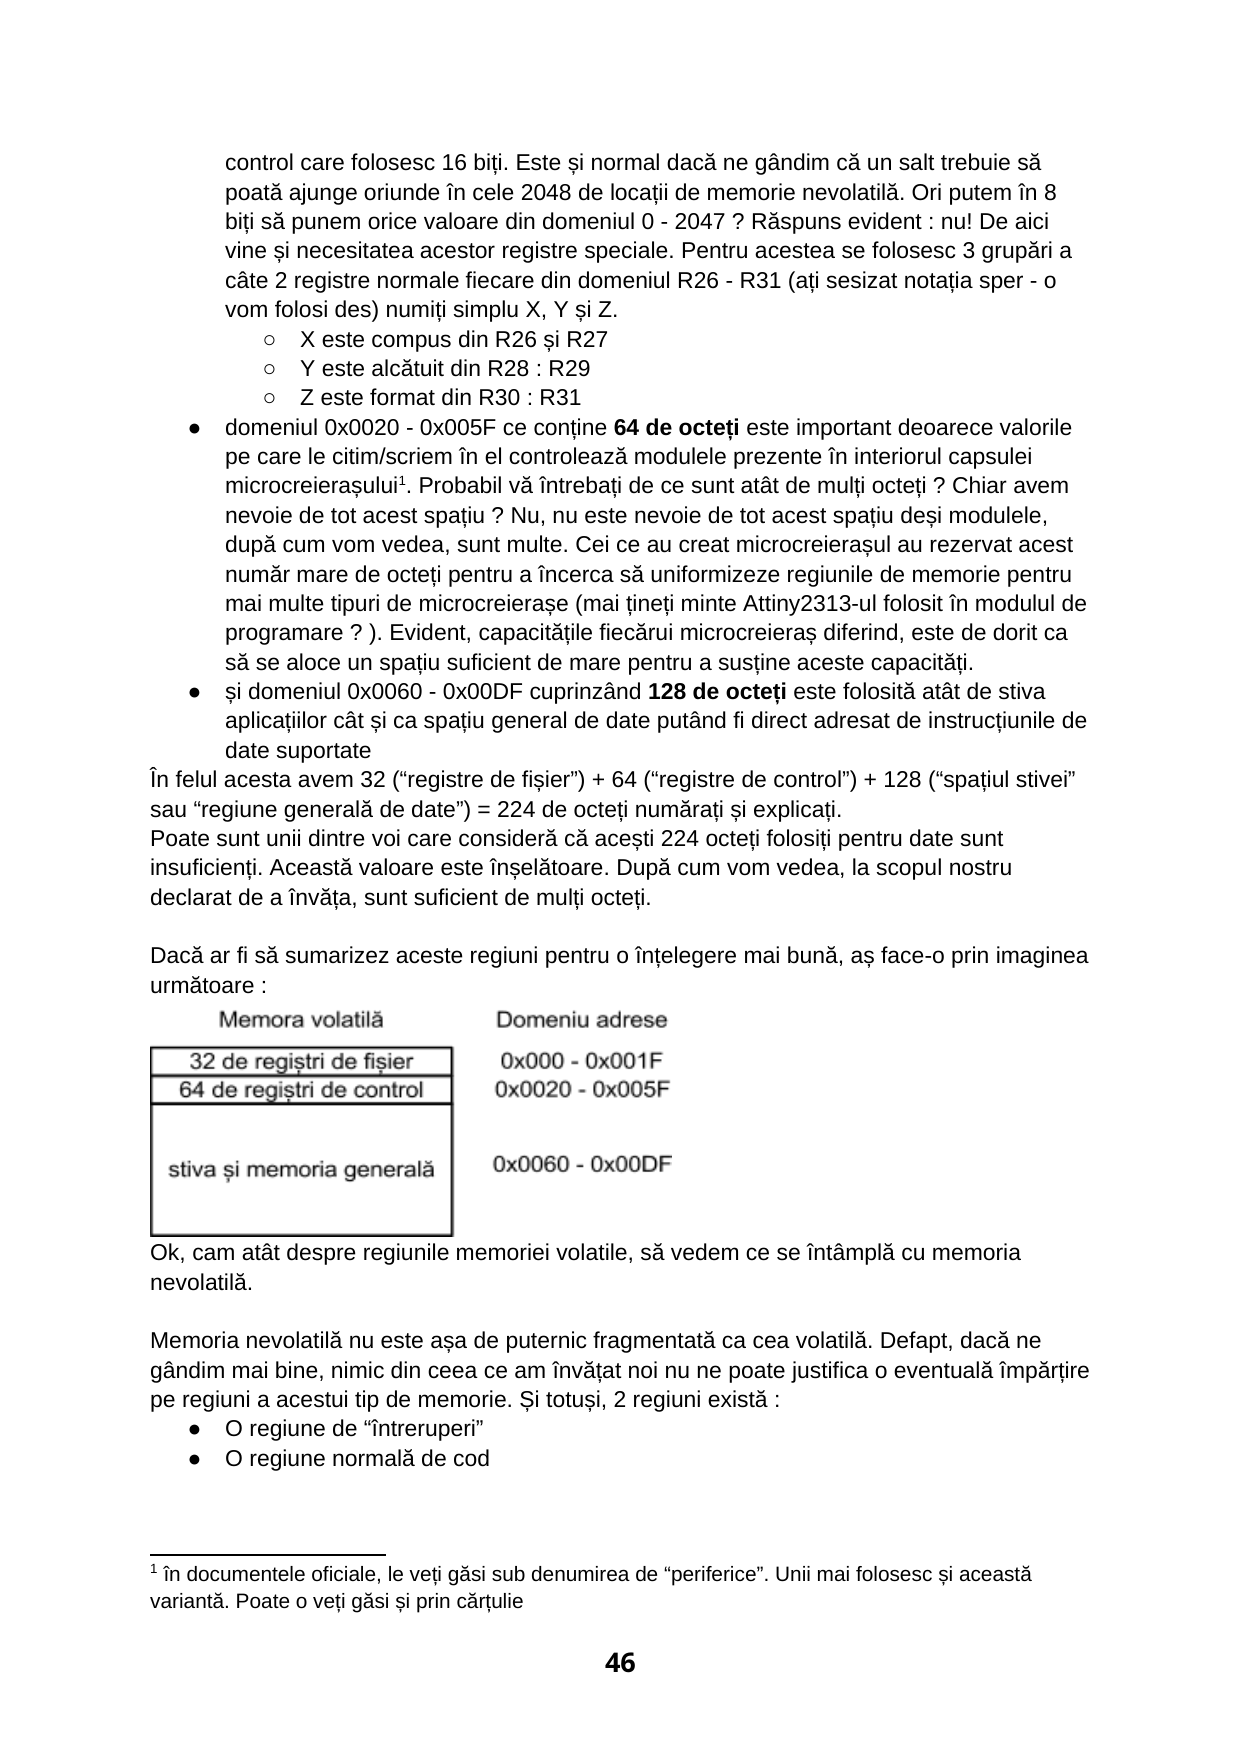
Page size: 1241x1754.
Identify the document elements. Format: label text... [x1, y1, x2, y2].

list X este compus din R26 și R27 [262, 326, 1090, 352]
list și domeniul 0x0060 - 0x00DF cuprinzând 128 de octeți este folosită atât de stiva aplicațiilor cât și ca spațiu general de date putând fi direct adresat de instrucțiunile de date suportate [187, 679, 1090, 763]
text Memoria nevolatilă nu este așa de puternic fragmentată ca cea volatilă. Defapt, dacă ne gândim mai bine, nimic din ceea ce am învățat noi nu ne poate justifica o eventuală împărțire pe regiuni a acestui tip de memorie. Și totuși, 2 regiuni există : [150, 1328, 1090, 1412]
list domeniul 0x0020 - 0x005F ce conține 64 de octeți este important deoarece valorile pe care le citim/scriem în el controlează modulele prezente în interiorul capsulei microcreierașului. Probabil vă întrebați de ce sunt atât de mulți octeți ? Chiar avem nevoie de tot acest spațiu ? Nu, nu este nevoie de tot acest spațiu deși modulele, după cum vom vedea, sunt multe. Cei ce au creat microcreierașul au rezervat acest număr mare de octeți pentru a încerca să uniformizeze regiunile de memorie pentru mai multe tipuri de microcreierașe (mai țineți minte Attiny2313-ul folosit în modulul de programare ? ). Evident, capacitățile fiecărui microcreieraș diferind, este de dorit ca să se aloce un spațiu suficient de mare pentru a susține aceste capacități. [187, 414, 1090, 675]
text În felul acesta avem 32 (“registre de fișier”) + 64 (“registre de control”) + 128 (“spațiul stivei” sau “regiune generală de date”) = 224 de octeți numărați și explicați. [150, 767, 1090, 822]
text Dacă ar fi să sumarizez aceste regiuni pentru o înțelegere mai bună, aș face-o prin imaginea următoare : [150, 943, 1090, 998]
list Y este alcătuit din R28 : R29 [262, 356, 1090, 381]
list Z este format din R30 : R31 [262, 385, 1090, 411]
list control care folosesc 16 biți. Este și normal dacă ne gândim că un salt trebuie să poată ajunge oriunde în cele 2048 de locații de memorie nevolatilă. Ori putem în 8 biți să punem orice valoare din domeniul 0 - 2047 ? Răspuns evident : nu! De aici vine și necesitatea acestor registre speciale. Pentru acestea se folosesc 3 grupări a câte 2 registre normale fiecare din domeniul R26 - R31 (ați sesizat notația sper - o vom folosi des) numiți simplu X, Y și Z. [187, 150, 1090, 322]
picture [150, 1001, 672, 1237]
text Poate sunt unii dintre voi care consideră că acești 224 octeți folosiți pentru date sunt insuficienți. Această valoare este înșelătoare. După cum vom vedea, la scopul nostru declarat de a învăța, sunt suficient de mulți octeți. [150, 826, 1090, 910]
list O regiune de “întreruperi” [187, 1416, 1090, 1442]
text Ok, cam atât despre regiunile memoriei volatile, să vedem ce se întâmplă cu memoria nevolatilă. [150, 1240, 1090, 1295]
list în documentele oficiale, le veți găsi sub denumirea de “periferice”. Unii mai folosesc și această variantă. Poate o veți găsi și prin cărțulie [150, 1561, 1090, 1613]
list O regiune normală de cod [187, 1446, 1090, 1471]
